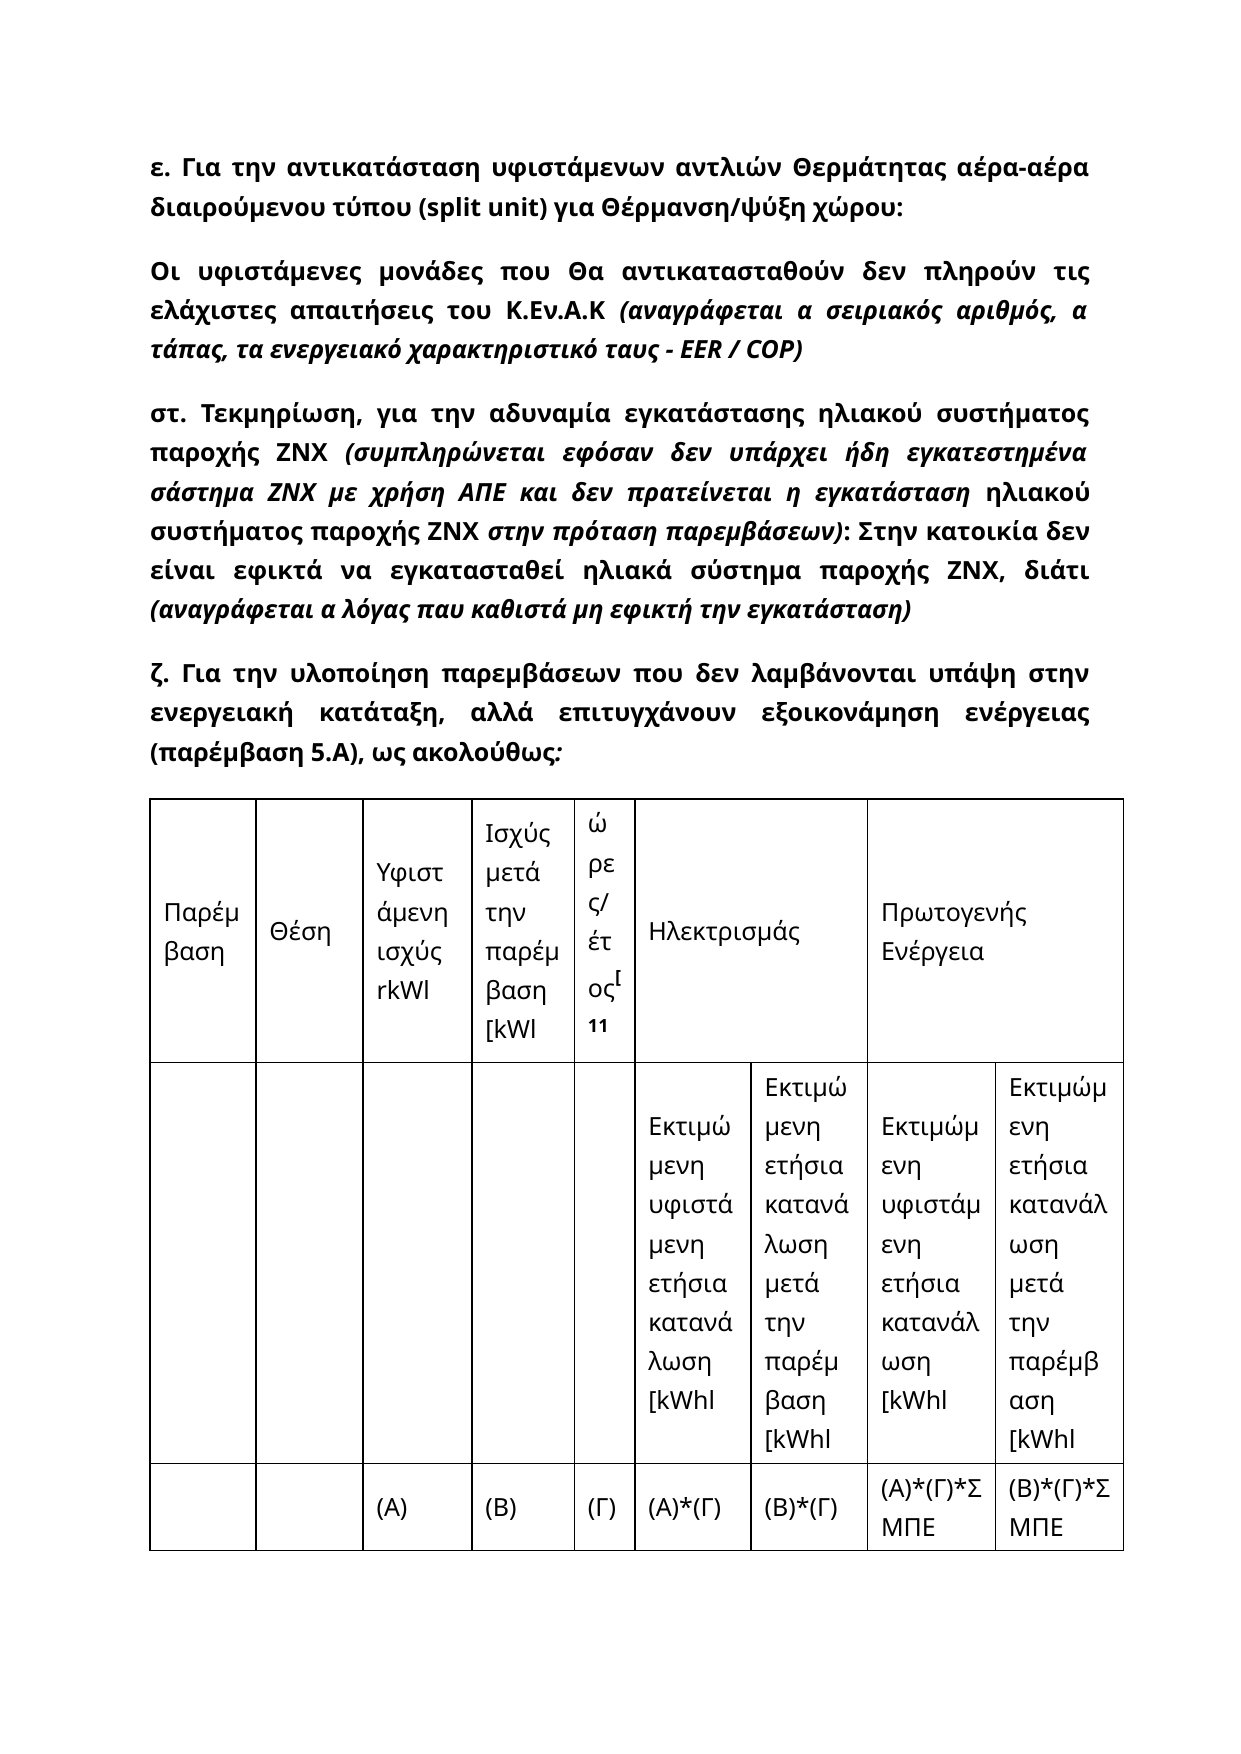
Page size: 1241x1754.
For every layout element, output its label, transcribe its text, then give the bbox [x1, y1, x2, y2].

table_cell (Α)*(Γ) [636, 1464, 750, 1550]
table_header Πρωτογενής Ενέργεια [868, 800, 1123, 1062]
text ζ. Για την υλοποίηση παρεμβάσεων που δεν λαμβάνονται υπάψη στην ενεργειακή κατάταξη, αλλά επιτυγχάνουν εξοικονάμηση ενέργειας (παρέμβαση 5.Α), ως ακολούθως: [150, 656, 1090, 768]
table_cell [151, 1063, 255, 1462]
text ε. Για την αντικατάσταση υφιστάμενων αντλιών Θερμάτητας αέρα-αέρα διαιρούμενου τύπου (split unit) για Θέρμανση/ψύξη χώρου: [150, 150, 1090, 223]
table_header ώρες/ έτος[11 [575, 800, 634, 1062]
table_header Θέση [257, 800, 362, 1062]
table_cell [151, 1464, 255, 1550]
table_cell (Β) [473, 1464, 574, 1550]
table_cell Εκτιμώμενη υφιστάμενη ετήσια κατανάλωση [kWhl [868, 1063, 995, 1462]
text στ. Τεκμηρίωση, για την αδυναμία εγκατάστασης ηλιακού συστήματος παροχής ΖΝΧ (συμπληρώνεται εφόσαν δεν υπάρχει ήδη εγκατεστημένα σάστημα ΖΝΧ με χρήση ΑΠΕ και δεν πρατείνεται η εγκατάσταση ηλιακού συστήματος παροχής ΖΝΧ στην πρόταση παρεμβάσεων): Στην κατοικία δεν είναι εφικτά να εγκατασταθεί ηλιακά σύστημα παροχής ΖΝΧ, διάτι (αναγράφεται α λόγας παυ καθιστά μη εφικτή την εγκατάσταση) [150, 396, 1090, 626]
table_cell (Α) [364, 1464, 471, 1550]
table_cell Εκτιμώμενη ετήσια κατανάλωση μετά την παρέμβαση [kWhl [996, 1063, 1123, 1462]
table_cell [364, 1063, 471, 1462]
table_header Υφιστάμενη ισχύς rkWl [364, 800, 471, 1062]
table_cell [473, 1063, 574, 1462]
table_header Ισχύς μετά την παρέμβαση [kWl [473, 800, 574, 1062]
text Οι υφιστάμενες μονάδες που Θα αντικατασταθούν δεν πληρούν τις ελάχιστες απαιτήσεις του Κ.Εν.Α.Κ (αναγράφεται α σειριακός αριθμός, α τάπας, τα ενεργειακό χαρακτηριστικό ταυς - EER / COP) [150, 253, 1090, 366]
table_cell (Γ) [575, 1464, 634, 1550]
table_cell (Β)*(Γ) [752, 1464, 867, 1550]
table_cell (Β)*(Γ)*ΣΜΠΕ [996, 1464, 1123, 1550]
table_cell [257, 1063, 362, 1462]
table_header Παρέμβαση [151, 800, 255, 1062]
table_cell Εκτιμώμενη υφιστάμενη ετήσια κατανάλωση [kWhl [636, 1063, 750, 1462]
table_cell Εκτιμώμενη ετήσια κατανάλωση μετά την παρέμβαση [kWhl [752, 1063, 867, 1462]
table_header Ηλεκτρισμάς [636, 800, 867, 1062]
table_cell (Α)*(Γ)*ΣΜΠΕ [868, 1464, 995, 1550]
table_cell [575, 1063, 634, 1462]
table_cell [257, 1464, 362, 1550]
